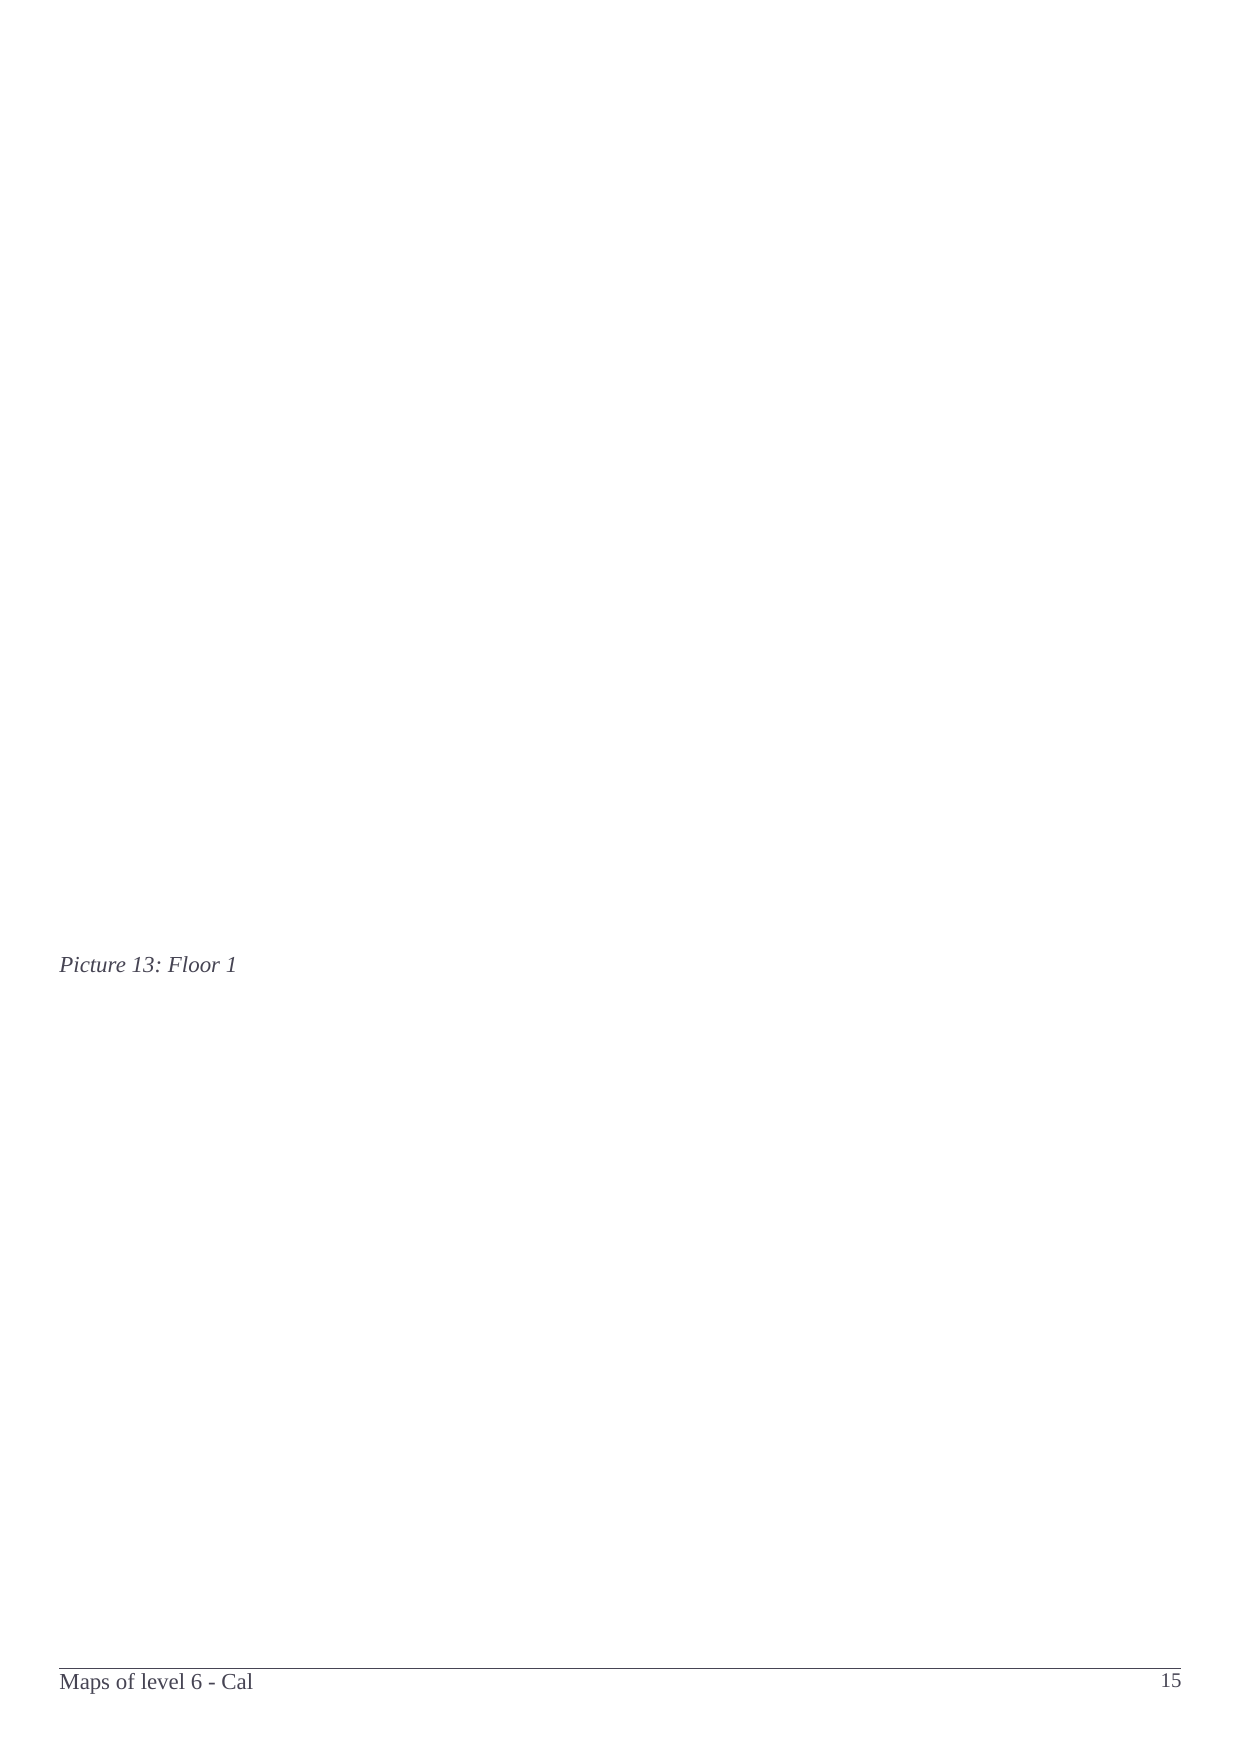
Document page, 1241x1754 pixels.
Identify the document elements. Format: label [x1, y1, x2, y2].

table_cell [59, 59, 1181, 984]
table_cell [64, 958, 70, 965]
